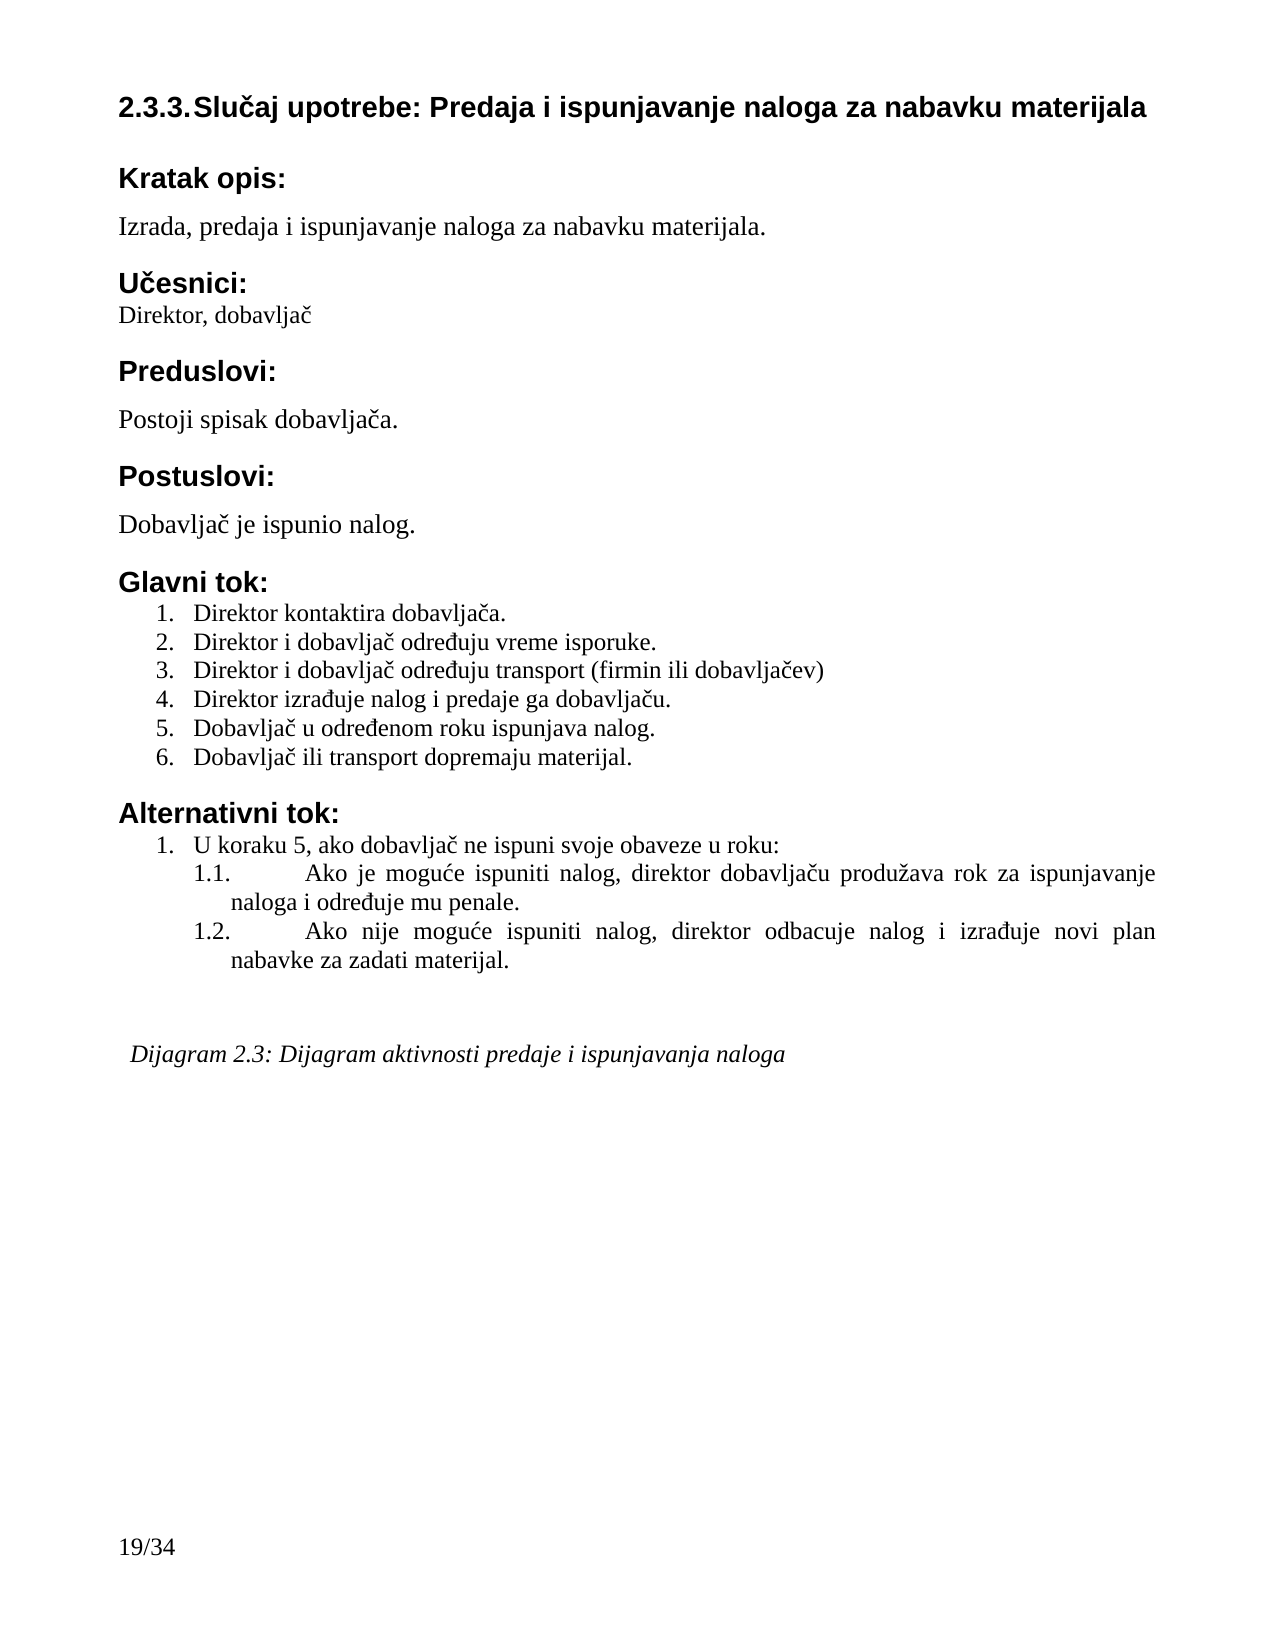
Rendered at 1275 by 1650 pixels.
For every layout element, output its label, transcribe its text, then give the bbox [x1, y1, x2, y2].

list [130, 1026, 1131, 1039]
subtitle Kratak opis: [118, 161, 1157, 195]
subtitle Glavni tok: [118, 564, 1157, 598]
subtitle Preduslovi: [118, 354, 1157, 388]
text Izrada, predaja i ispunjavanje naloga za nabavku materijala. [118, 210, 1157, 241]
list Ako je moguće ispuniti nalog, direktor dobavljaču produžava rok za ispunjavanje naloga i određuje mu penale. [193, 858, 1157, 916]
subtitle Alternativni tok: [118, 796, 1157, 830]
list Direktor izrađuje nalog i predaje ga dobavljaču. [156, 684, 1157, 713]
list Direktor i dobavljač određuju vreme isporuke. [156, 627, 1157, 656]
text Direktor, dobavljač [118, 300, 1157, 329]
list Direktor i dobavljač određuju transport (firmin ili dobavljačev) [156, 656, 1157, 684]
list Direktor kontaktira dobavljača. [156, 598, 1157, 627]
list Dobavljač u određenom roku ispunjava nalog. [156, 713, 1157, 742]
list U koraku 5, ako dobavljač ne ispuni svoje obaveze u roku: [156, 830, 1157, 858]
subtitle Slučaj upotrebe: Predaja i ispunjavanje naloga za nabavku materijala [118, 89, 1157, 123]
list Dijagram 2.3: Dijagram aktivnosti predaje i ispunjavanja naloga [130, 1039, 1131, 1067]
list [130, 1067, 1131, 1426]
subtitle Učesnici: [118, 266, 1157, 300]
list Dobavljač ili transport dopremaju materijal. [156, 742, 1157, 771]
text Postoji spisak dobavljača. [118, 403, 1157, 434]
list Ako nije moguće ispuniti nalog, direktor odbacuje nalog i izrađuje novi plan nabavke za zadati materijal. [193, 916, 1157, 973]
text Dobavljač je ispunio nalog. [118, 508, 1157, 539]
subtitle Postuslovi: [118, 459, 1157, 493]
